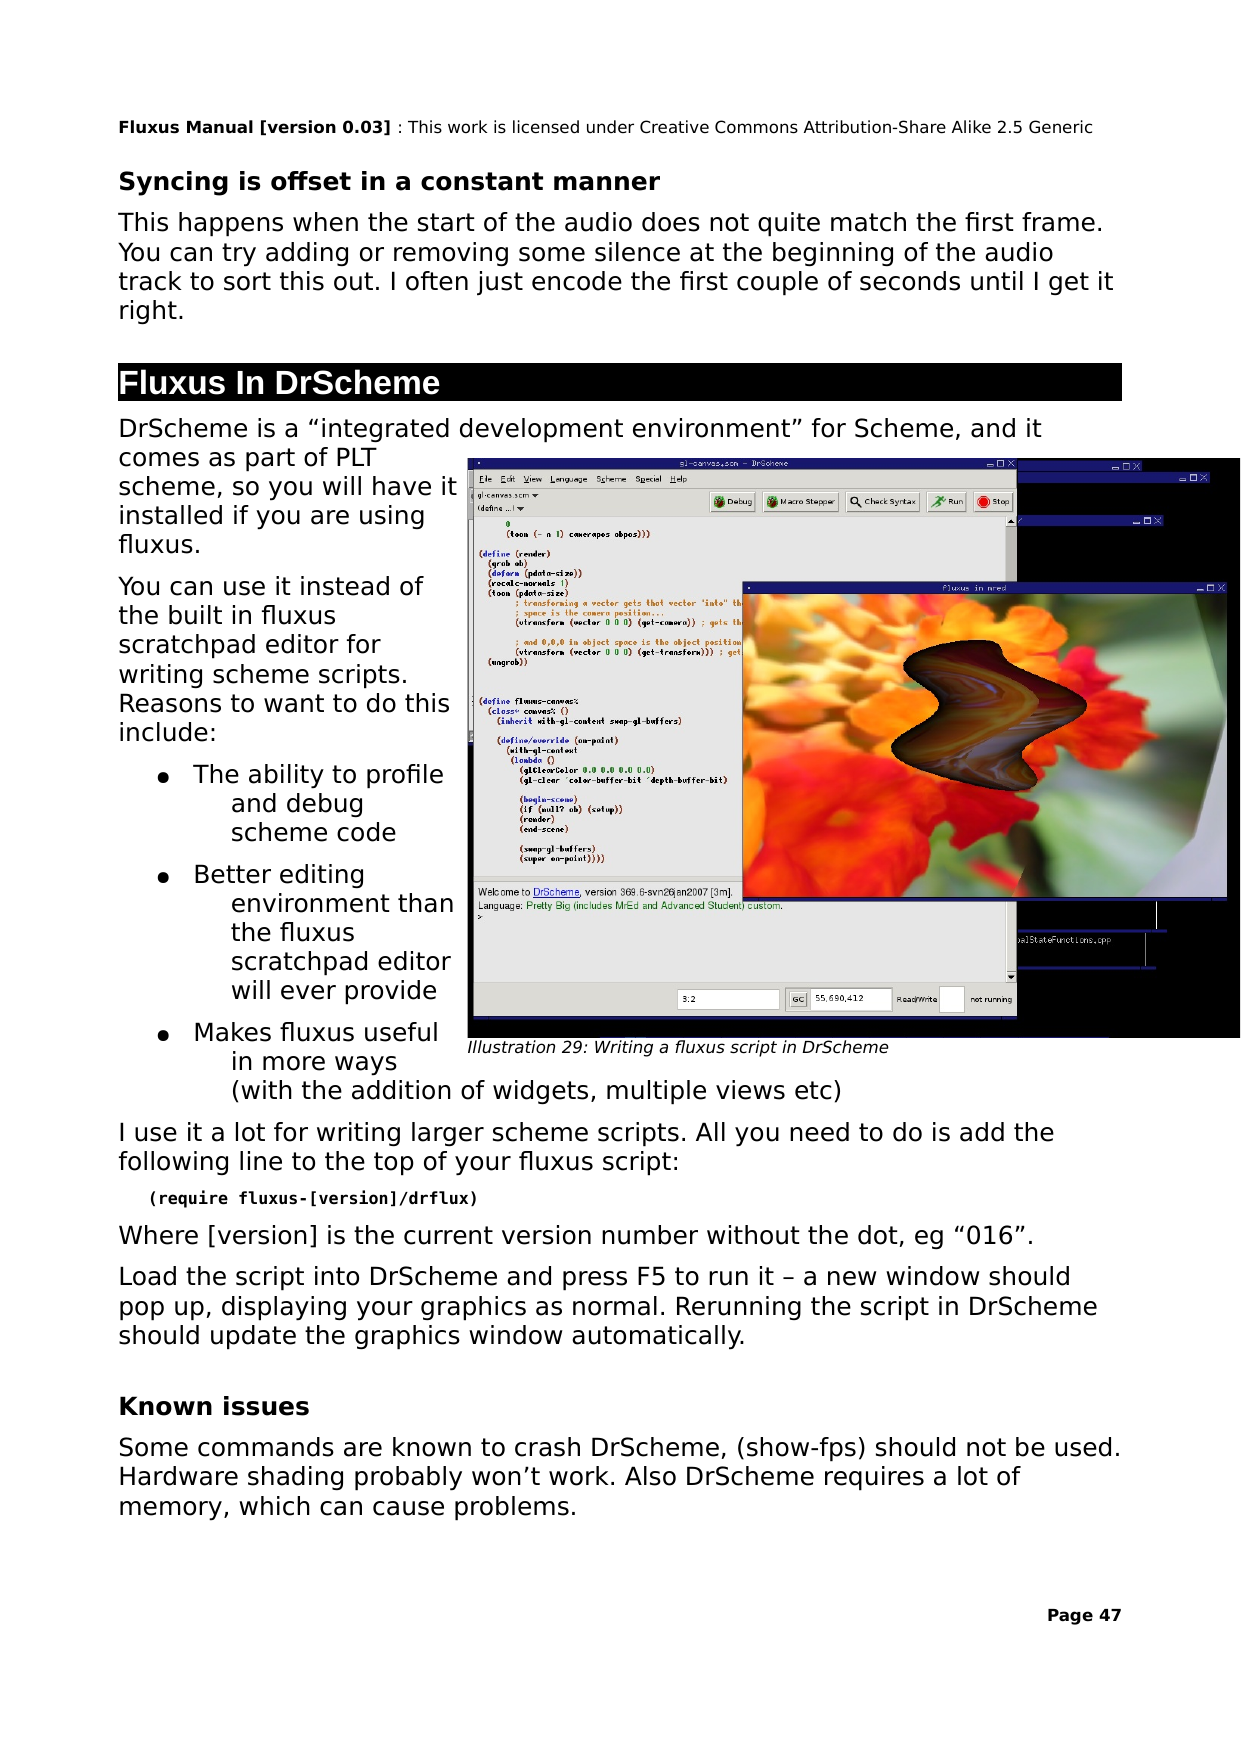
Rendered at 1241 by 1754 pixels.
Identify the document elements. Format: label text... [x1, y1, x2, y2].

text Illustration 29: Writing a fluxus script in DrScheme [467, 1038, 1240, 1057]
text DrScheme is a “integrated development environment” for Scheme, and it comes as part of PLT scheme, so you will have it installed if you are using fluxus. [118, 414, 1240, 560]
text Where [version] is the current version number without the dot, eg “016”. [118, 1221, 1122, 1250]
text This happens when the start of the audio does not quite match the first frame. You can try adding or removing some silence at the beginning of the audio track to sort this out. I often just encode the first couple of seconds until I get it right. [118, 209, 1122, 325]
text You can use it instead of the built in fluxus scratchpad editor for writing scheme scripts. Reasons to want to do this include: [118, 572, 467, 747]
text (require fluxus-[version]/drflux) [148, 1189, 1122, 1208]
text Load the script into DrScheme and press F5 to run it – a new window should pop up, displaying your graphics as normal. Rerunning the script in DrScheme should update the graphics window automatically. [118, 1262, 1122, 1350]
text Syncing is offset in a constant manner [118, 167, 1122, 196]
list Better editing environment than the fluxus scratchpad editor will ever provide [156, 860, 467, 1006]
picture [467, 458, 1241, 1038]
text Some commands are known to crash DrScheme, (show-fps) should not be used. Hardware shading probably won’t work. Also DrScheme requires a lot of memory, which can cause problems. [118, 1433, 1122, 1521]
text I use it a lot for writing larger scheme scripts. All you need to do is add the following line to the top of your fluxus script: [118, 1118, 1122, 1176]
list Makes fluxus useful in more ways (with the addition of widgets, multiple views etc) [156, 1018, 1122, 1106]
text Known issues [118, 1392, 1122, 1421]
subtitle Fluxus In DrScheme [118, 363, 1122, 401]
list The ability to profile and debug scheme code [156, 760, 467, 847]
